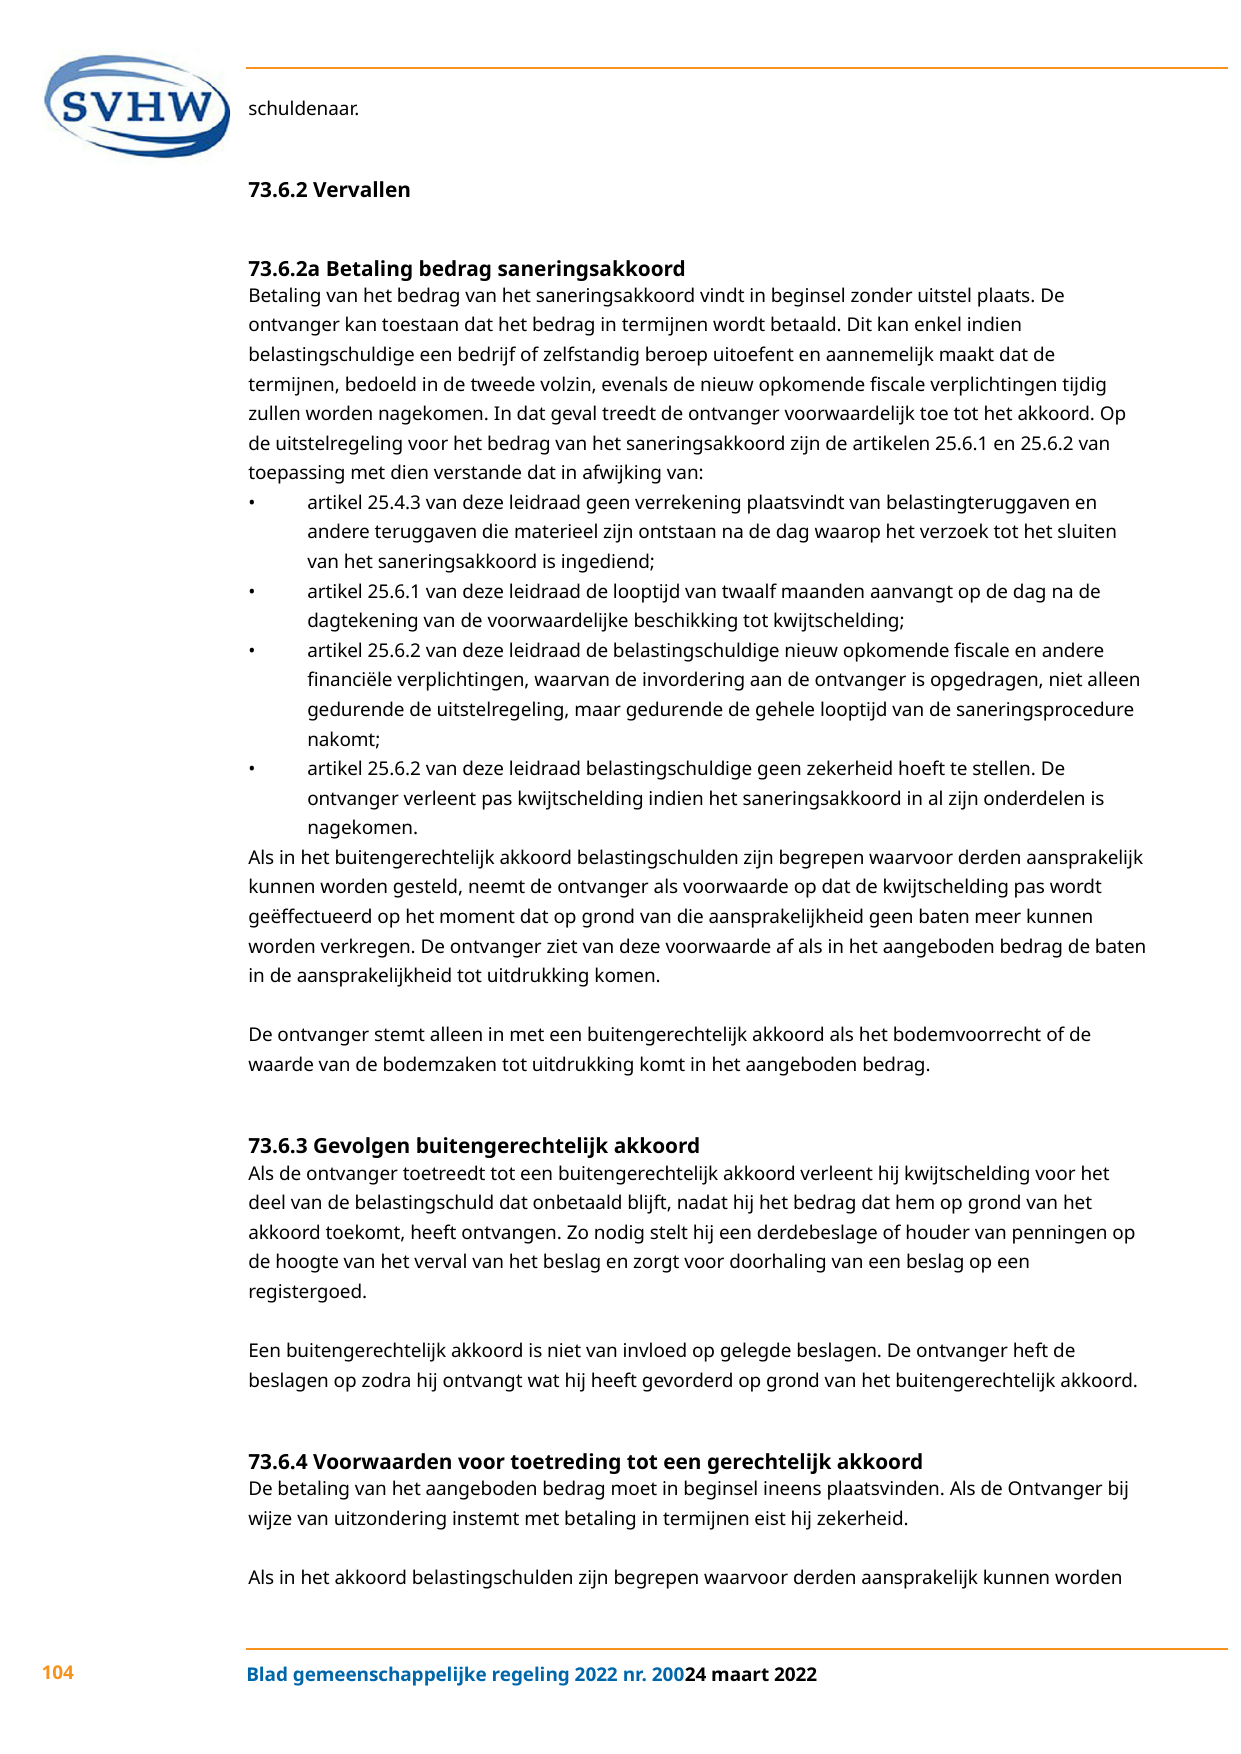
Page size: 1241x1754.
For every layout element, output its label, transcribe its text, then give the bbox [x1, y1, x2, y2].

text De betaling van het aangeboden bedrag moet in beginsel ineens plaatsvinden. Als de Ontvanger bij wijze van uitzondering instemt met betaling in termijnen eist hij zekerheid. [248, 1475, 1152, 1531]
list artikel 25.4.3 van deze leidraad geen verrekening plaatsvindt van belastingteruggaven en andere teruggaven die materieel zijn ontstaan na de dag waarop het verzoek tot het sluiten van het saneringsakkoord is ingediend; [248, 489, 1152, 574]
list artikel 25.6.1 van deze leidraad de looptijd van twaalf maanden aanvangt op de dag na de dagtekening van de voorwaardelijke beschikking tot kwijtschelding; [248, 578, 1152, 633]
text schuldenaar. [248, 95, 1152, 121]
list artikel 25.6.2 van deze leidraad belastingschuldige geen zekerheid hoeft te stellen. De ontvanger verleent pas kwijtschelding indien het saneringsakkoord in al zijn onderdelen is nagekomen. [248, 755, 1152, 840]
text Als in het buitengerechtelijk akkoord belastingschulden zijn begrepen waarvoor derden aansprakelijk kunnen worden gesteld, neemt de ontvanger als voorwaarde op dat de kwijtschelding pas wordt geëffectueerd op het moment dat op grond van die aansprakelijkheid geen baten meer kunnen worden verkregen. De ontvanger ziet van deze voorwaarde af als in het aangeboden bedrag de baten in de aansprakelijkheid tot uitdrukking komen. [248, 844, 1152, 988]
text Als de ontvanger toetreedt tot een buitengerechtelijk akkoord verleent hij kwijtschelding voor het deel van de belastingschuld dat onbetaald blijft, nadat hij het bedrag dat hem op grond van het akkoord toekomt, heeft ontvangen. Zo nodig stelt hij een derdebeslage of houder van penningen op de hoogte van het verval van het beslag en zorgt voor doorhaling van een beslag op een registergoed. [248, 1160, 1152, 1304]
text Een buitengerechtelijk akkoord is niet van invloed op gelegde beslagen. De ontvanger heft de beslagen op zodra hij ontvangt wat hij heeft gevorderd op grond van het buitengerechtelijk akkoord. [248, 1337, 1152, 1392]
picture [41, 47, 231, 172]
text 73.6.4 Voorwaarden voor toetreding tot een gerechtelijk akkoord [248, 1447, 1152, 1475]
text Als in het akkoord belastingschulden zijn begrepen waarvoor derden aansprakelijk kunnen worden [248, 1564, 1152, 1590]
text De ontvanger stemt alleen in met een buitengerechtelijk akkoord als het bodemvoorrecht of de waarde van de bodemzaken tot uitdrukking komt in het aangeboden bedrag. [248, 1022, 1152, 1077]
text 73.6.2a Betaling bedrag saneringsakkoord [248, 254, 1152, 282]
text 73.6.2 Vervallen [248, 175, 1152, 203]
text Betaling van het bedrag van het saneringsakkoord vindt in beginsel zonder uitstel plaats. De ontvanger kan toestaan dat het bedrag in termijnen wordt betaald. Dit kan enkel indien belastingschuldige een bedrijf of zelfstandig beroep uitoefent en aannemelijk maakt dat de termijnen, bedoeld in de tweede volzin, evenals de nieuw opkomende fiscale verplichtingen tijdig zullen worden nagekomen. In dat geval treedt de ontvanger voorwaardelijk toe tot het akkoord. Op de uitstelregeling voor het bedrag van het saneringsakkoord zijn de artikelen 25.6.1 en 25.6.2 van toepassing met dien verstande dat in afwijking van: [248, 282, 1152, 485]
list artikel 25.6.2 van deze leidraad de belastingschuldige nieuw opkomende fiscale en andere financiële verplichtingen, waarvan de invordering aan de ontvanger is opgedragen, niet alleen gedurende de uitstelregeling, maar gedurende de gehele looptijd van de saneringsprocedure nakomt; [248, 637, 1152, 752]
text 73.6.3 Gevolgen buitengerechtelijk akkoord [248, 1131, 1152, 1160]
